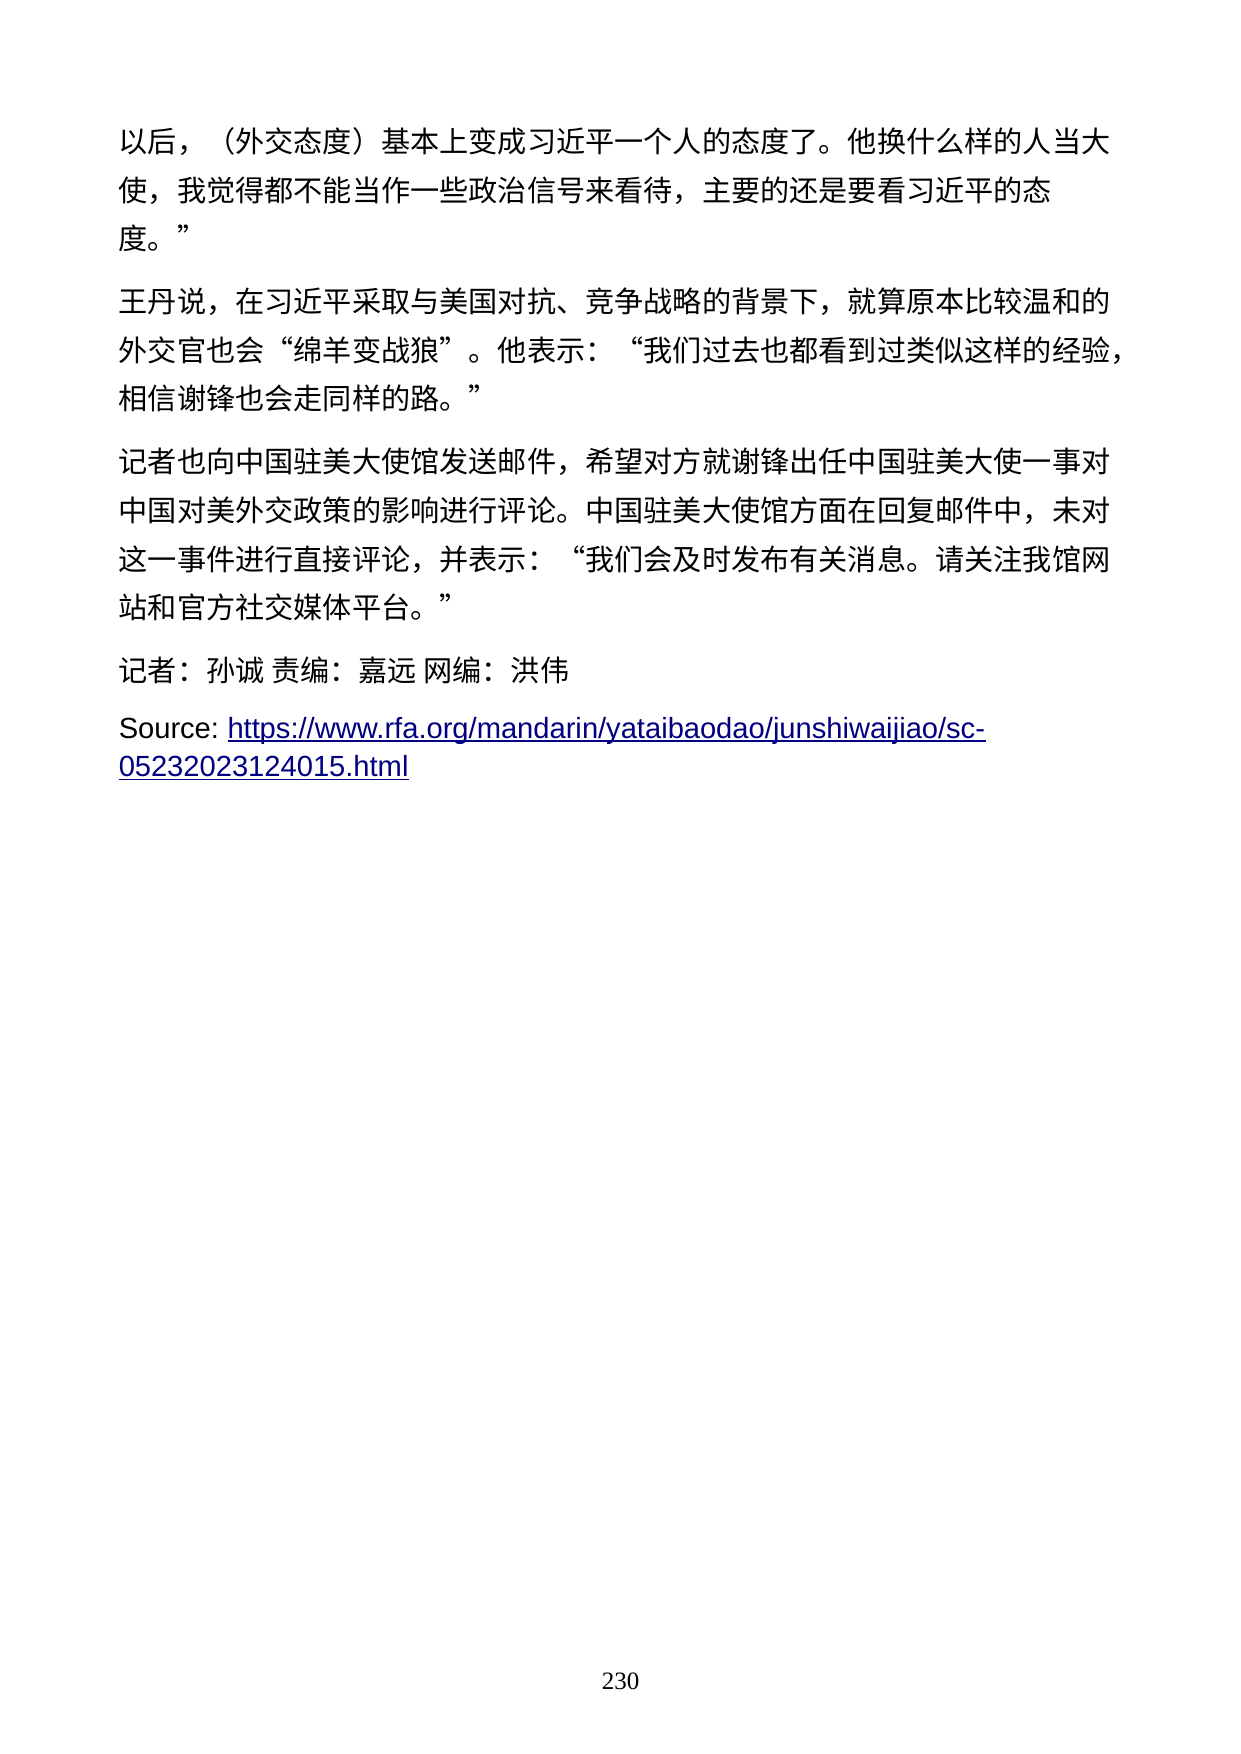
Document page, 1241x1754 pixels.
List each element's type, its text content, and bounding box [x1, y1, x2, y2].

text Source: https://www.rfa.org/mandarin/yataibaodao/junshiwaijiao/sc-05232023124015.html [118, 711, 1122, 783]
text 王丹说，在习近平采取与美国对抗、竞争战略的背景下，就算原本比较温和的外交官也会“绵羊变战狼”。他表示：“我们过去也都看到过类似这样的经验，相信谢锋也会走同样的路。” [118, 279, 1122, 418]
text 以后，（外交态度）基本上变成习近平一个人的态度了。他换什么样的人当大使，我觉得都不能当作一些政治信号来看待，主要的还是要看习近平的态度。” [118, 118, 1122, 258]
text 记者也向中国驻美大使馆发送邮件，希望对方就谢锋出任中国驻美大使一事对中国对美外交政策的影响进行评论。中国驻美大使馆方面在回复邮件中，未对这一事件进行直接评论，并表示：“我们会及时发布有关消息。请关注我馆网站和官方社交媒体平台。” [118, 439, 1122, 627]
text 记者：孙诚 责编：嘉远 网编：洪伟 [118, 648, 1122, 690]
